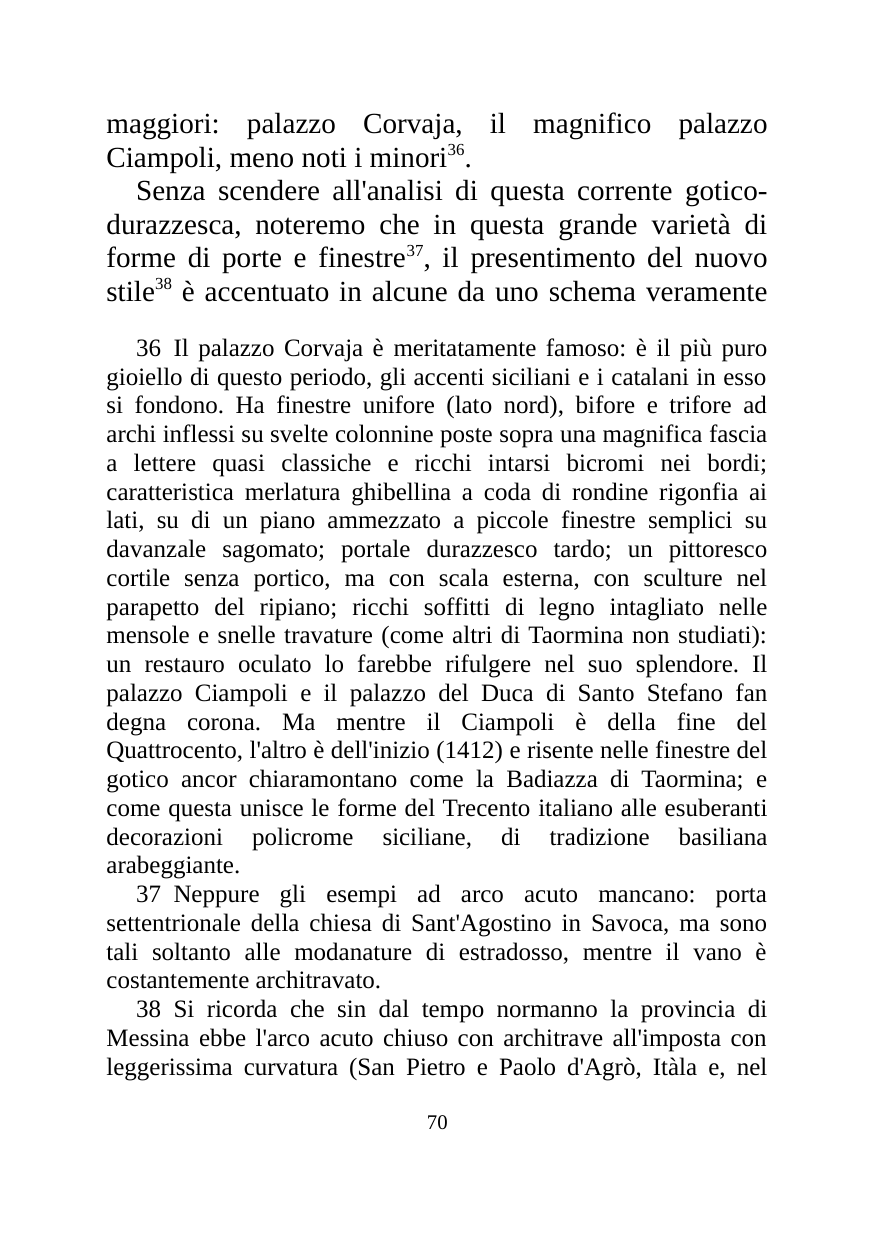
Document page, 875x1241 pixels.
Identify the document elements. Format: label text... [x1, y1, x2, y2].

text Il palazzo Corvaja è meritatamente famoso: è il più puro gioiello di questo periodo, gli accenti siciliani e i catalani in esso si fondono. Ha finestre unifore (lato nord), bifore e trifore ad archi inflessi su svelte colonnine poste sopra una magnifica fascia a lettere quasi classiche e ricchi intarsi bicromi nei bordi; caratteristica merlatura ghibellina a coda di rondine rigonfia ai lati, su di un piano ammezzato a piccole finestre semplici su davanzale sagomato; portale durazzesco tardo; un pittoresco cortile senza portico, ma con scala esterna, con sculture nel parapetto del ripiano; ricchi soffitti di legno intagliato nelle mensole e snelle travature (come altri di Taormina non studiati): un restauro oculato lo farebbe rifulgere nel suo splendore. Il palazzo Ciampoli e il palazzo del Duca di Santo Stefano fan degna corona. Ma mentre il Ciampoli è della fine del Quattrocento, l'altro è dell'inizio (1412) e risente nelle finestre del gotico ancor chiaramontano come la Badiazza di Taormina; e come questa unisce le forme del Trecento italiano alle esuberanti decorazioni policrome siciliane, di tradizione basiliana arabeggiante. [106, 333, 768, 879]
text Neppure gli esempi ad arco acuto mancano: porta settentrionale della chiesa di Sant'Agostino in Savoca, ma sono tali soltanto alle modanature di estradosso, mentre il vano è costantemente architravato. [106, 879, 768, 994]
text maggiori: palazzo Corvaja, il magnifico palazzo Ciampoli, meno noti i minori. [106, 106, 768, 173]
text Senza scendere all'analisi di questa corrente gotico-durazzesca, noteremo che in questa grande varietà di forme di porte e finestre, il presentimento del nuovo stile è accentuato in alcune da uno schema veramente [106, 173, 768, 307]
text Si ricorda che sin dal tempo normanno la provincia di Messina ebbe l'arco acuto chiuso con architrave all'imposta con leggerissima curvatura (San Pietro e Paolo d'Agrò, Itàla e, nel [106, 994, 768, 1080]
